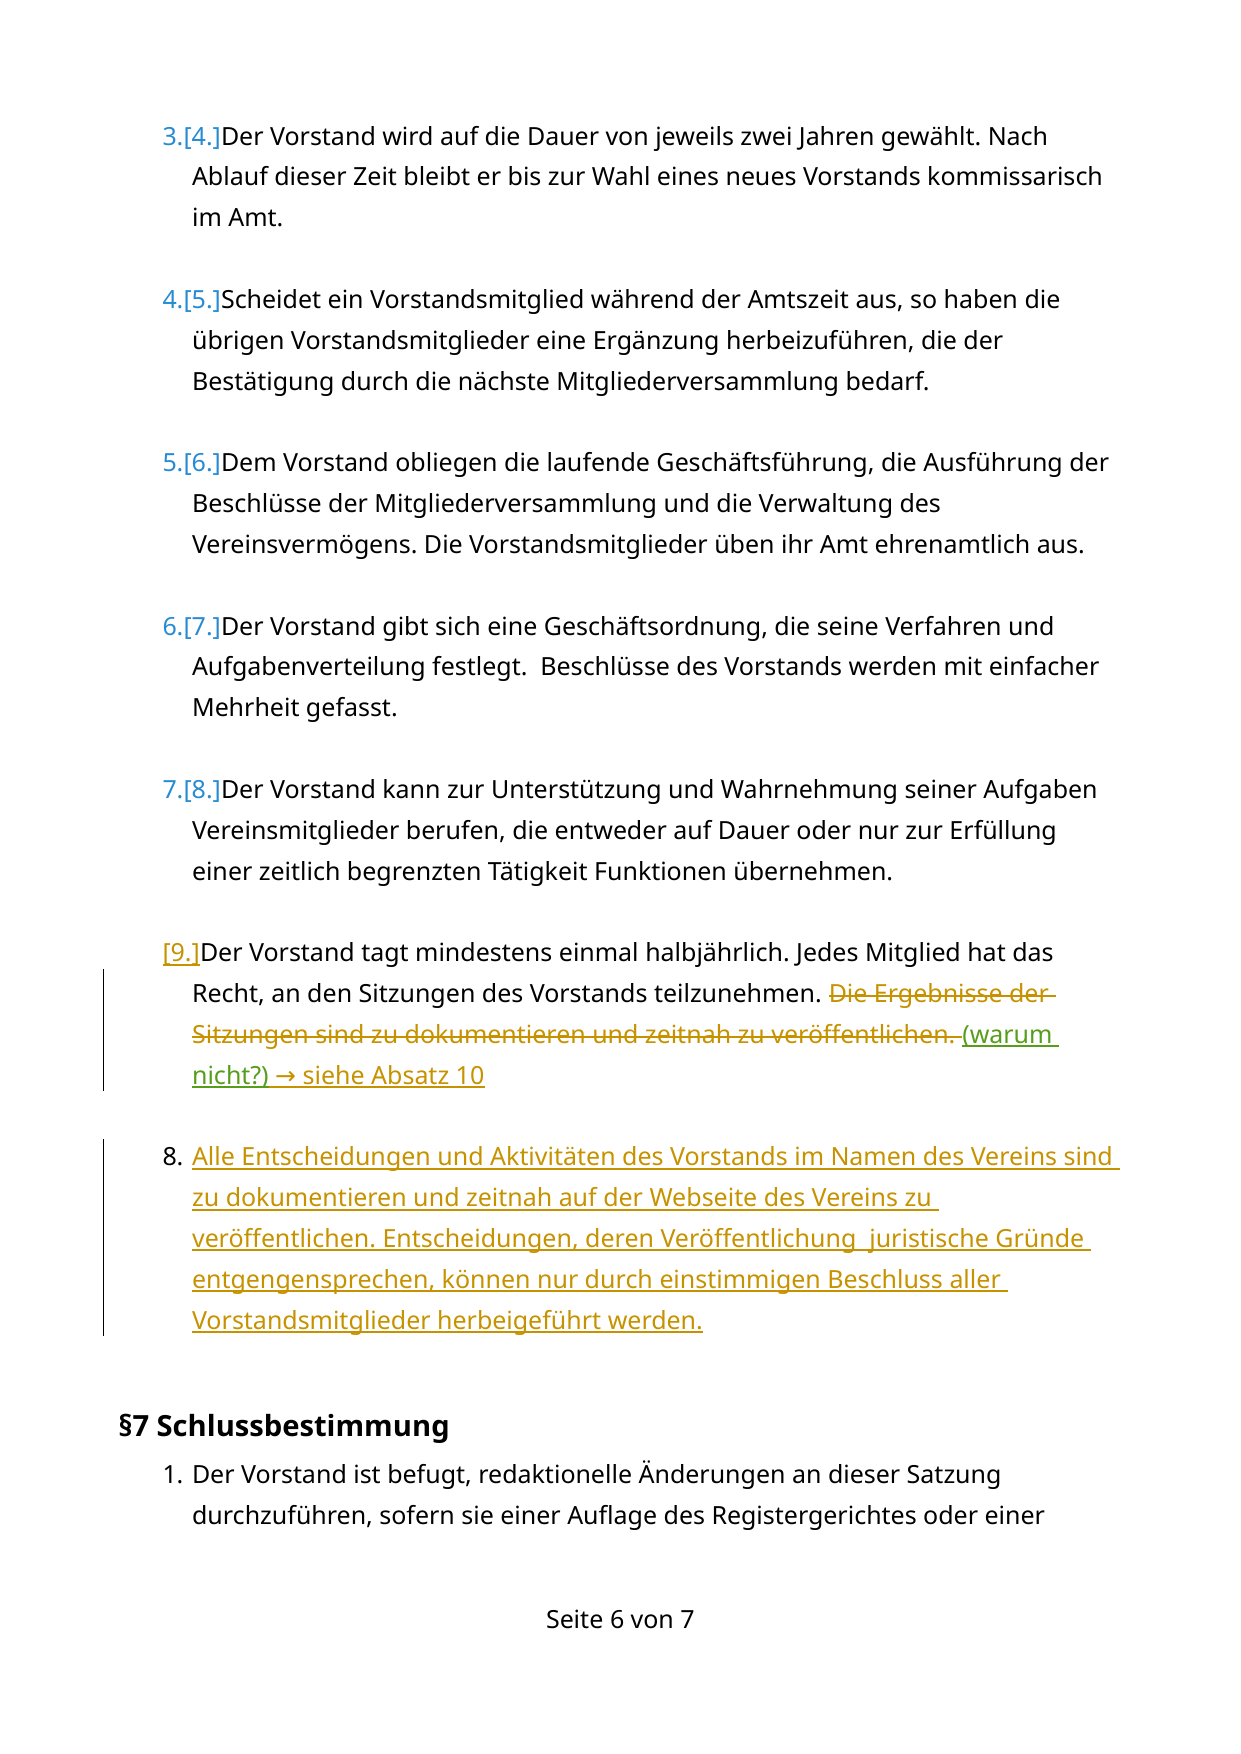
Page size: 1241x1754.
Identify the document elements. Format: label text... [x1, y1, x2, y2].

list Dem Vorstand obliegen die laufende Geschäftsführung, die Ausführung der Beschlüsse der Mitgliederversammlung und die Verwaltung des Vereinsvermögens. Die Vorstandsmitglieder üben ihr Amt ehrenamtlich aus. [162, 445, 1122, 601]
list Der Vorstand gibt sich eine Geschäftsordnung, die seine Verfahren und Aufgabenverteilung festlegt. Beschlüsse des Vorstands werden mit einfacher Mehrheit gefasst. [162, 608, 1122, 765]
subtitle §7 Schlussbestimmung [118, 1405, 1122, 1444]
list Alle Entscheidungen und Aktivitäten des Vorstands im Namen des Vereins sind zu dokumentieren und zeitnah auf der Webseite des Vereins zu veröffentlichen. Entscheidungen, deren Veröffentlichung juristische Gründe entgengensprechen, können nur durch einstimmigen Beschluss aller Vorstandsmitglieder herbeigeführt werden. [162, 1139, 1122, 1336]
list Der Vorstand tagt mindestens einmal halbjährlich. Jedes Mitglied hat das Recht, an den Sitzungen des Vorstands teilzunehmen. (warum nicht?) → siehe Absatz 10 [162, 935, 1122, 1132]
list Der Vorstand kann zur Unterstützung und Wahrnehmung seiner Aufgaben Vereinsmitglieder berufen, die entweder auf Dauer oder nur zur Erfüllung einer zeitlich begrenzten Tätigkeit Funktionen übernehmen. [162, 771, 1122, 928]
list Der Vorstand ist befugt, redaktionelle Änderungen an dieser Satzung durchzuführen, sofern sie einer Auflage des Registergerichtes oder einer [162, 1457, 1122, 1532]
list Der Vorstand wird auf die Dauer von jeweils zwei Jahren gewählt. Nach Ablauf dieser Zeit bleibt er bis zur Wahl eines neues Vorstands kommissarisch im Amt. [162, 118, 1122, 275]
list Scheidet ein Vorstandsmitglied während der Amtszeit aus, so haben die übrigen Vorstandsmitglieder eine Ergänzung herbeizuführen, die der Bestätigung durch die nächste Mitgliederversammlung bedarf. [162, 281, 1122, 438]
